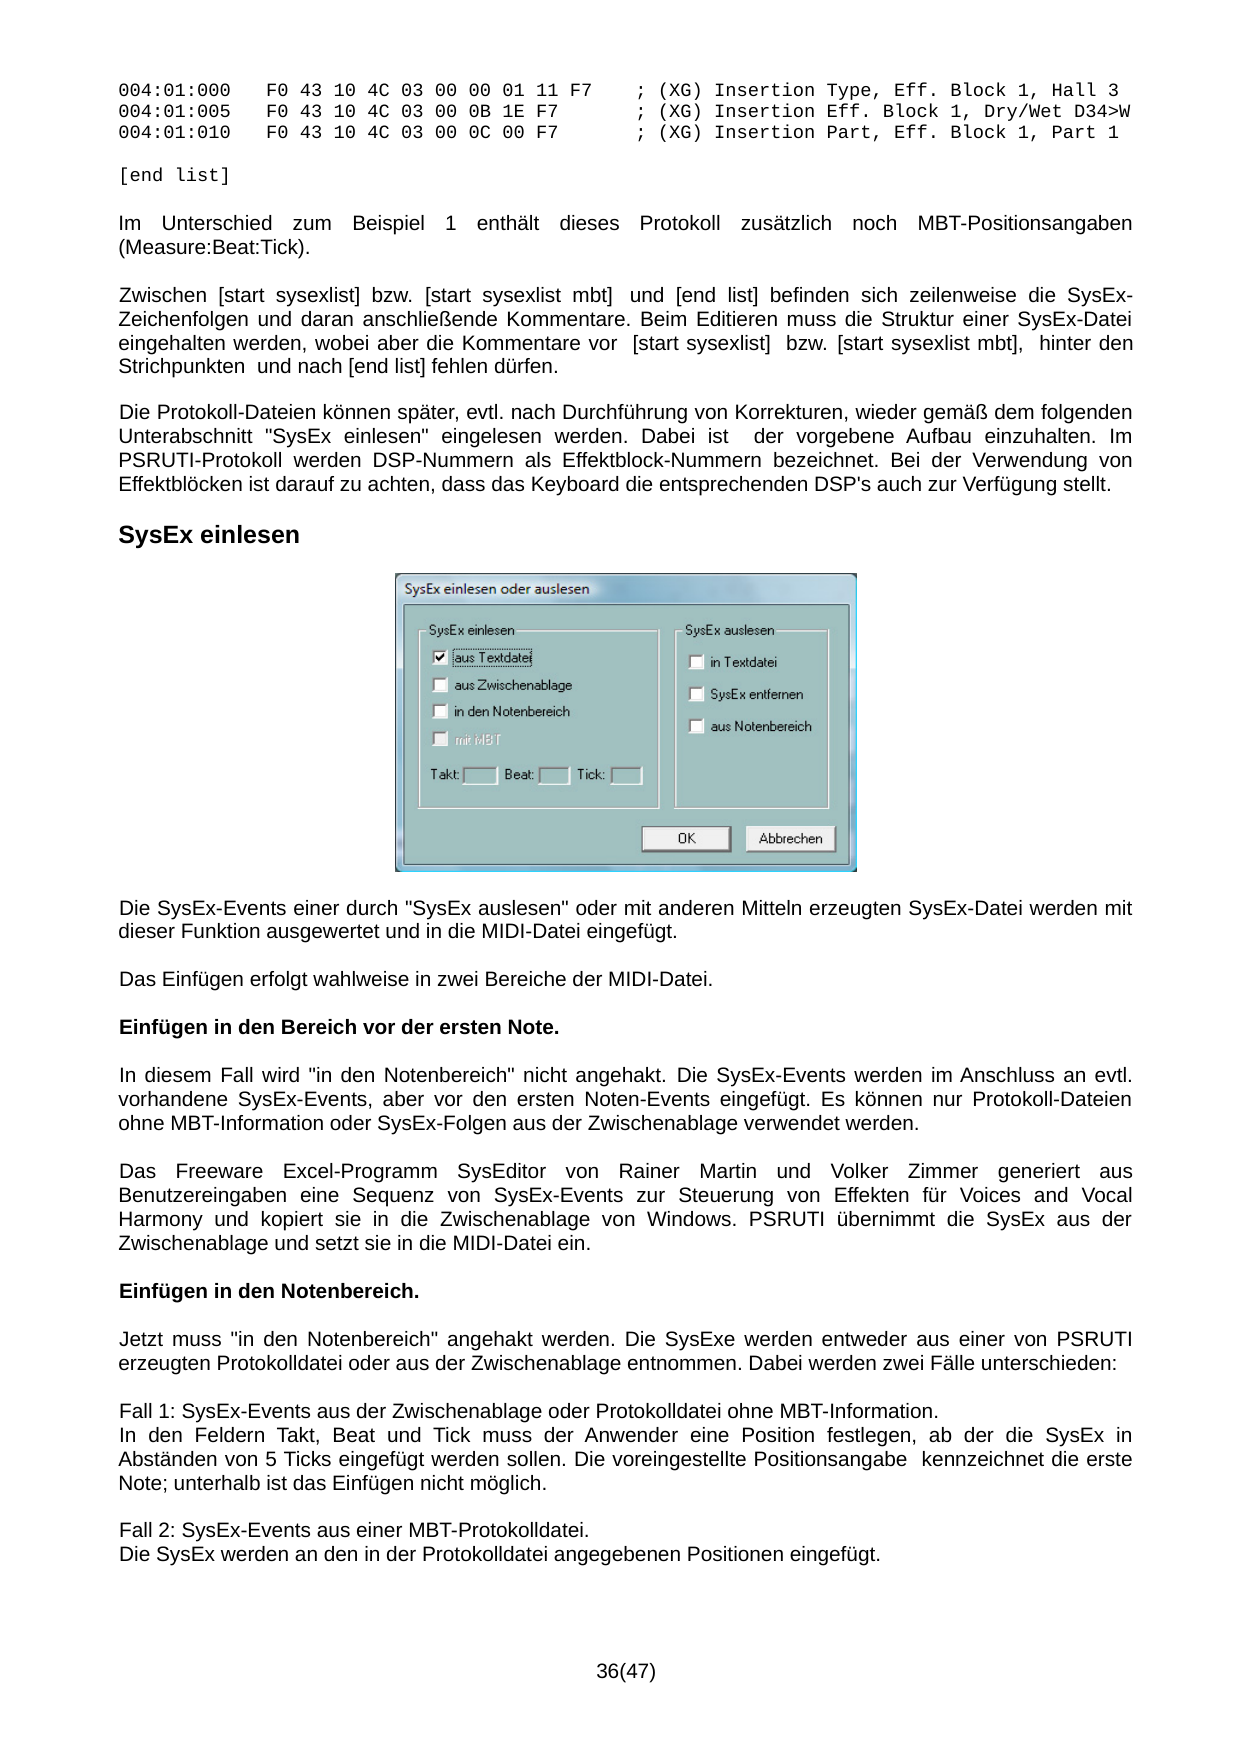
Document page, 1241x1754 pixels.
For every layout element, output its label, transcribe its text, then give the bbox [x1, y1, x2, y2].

text [end list] [118, 165, 1134, 187]
text 004:01:010 F0 43 10 4C 03 00 0C 00 F7 ; (XG) Insertion Part, Eff. Block 1, Part 1 [118, 123, 1134, 144]
text Zwischen [start sysexlist] bzw. [start sysexlist mbt] und [end list] befinden sich zeilenweise die SysEx-Zeichenfolgen und daran anschließende Kommentare. Beim Editieren muss die Struktur einer SysEx-Datei eingehalten werden, wobei aber die Kommentare vor [start sysexlist] bzw. [start sysexlist mbt], hinter den Strichpunkten und nach [end list] fehlen dürfen. [118, 282, 1134, 378]
text Im Unterschied zum Beispiel 1 enthält dieses Protokoll zusätzlich noch MBT-Positionsangaben (Measure:Beat:Tick). [118, 211, 1134, 258]
text Einfügen in den Notenbereich. [118, 1279, 1134, 1303]
text Das Einfügen erfolgt wahlweise in zwei Bereiche der MIDI-Datei. [118, 967, 1134, 991]
text Jetzt muss "in den Notenbereich" angehakt werden. Die SysExe werden entweder aus einer von PSRUTI erzeugten Protokolldatei oder aus der Zwischenablage entnommen. Dabei werden zwei Fälle unterschieden: [118, 1327, 1134, 1374]
text Fall 1: SysEx-Events aus der Zwischenablage oder Protokolldatei ohne MBT-Information. [118, 1398, 1134, 1422]
text 004:01:005 F0 43 10 4C 03 00 0B 1E F7 ; (XG) Insertion Eff. Block 1, Dry/Wet D34>W [118, 102, 1134, 123]
text In den Feldern Takt, Beat und Tick muss der Anwender eine Position festlegen, ab der die SysEx in Abständen von 5 Ticks eingefügt werden sollen. Die voreingestellte Positionsangabe kennzeichnet die erste Note; unterhalb ist das Einfügen nicht möglich. [118, 1422, 1134, 1494]
text Einfügen in den Bereich vor der ersten Note. [118, 1015, 1134, 1039]
text Die SysEx-Events einer durch "SysEx auslesen" oder mit anderen Mitteln erzeugten SysEx-Datei werden mit dieser Funktion ausgewertet und in die MIDI-Datei eingefügt. [118, 895, 1134, 943]
subtitle SysEx einlesen [118, 520, 1134, 549]
text 004:01:000 F0 43 10 4C 03 00 00 01 11 F7 ; (XG) Insertion Type, Eff. Block 1, Hall 3 [118, 80, 1134, 102]
text Das Freeware Excel-Programm SysEditor von Rainer Martin und Volker Zimmer generiert aus Benutzereingaben eine Sequenz von SysEx-Events zur Steuerung von Effekten für Voices and Vocal Harmony und kopiert sie in die Zwischenablage von Windows. PSRUTI übernimmt die SysEx aus der Zwischenablage und setzt sie in die MIDI-Datei ein. [118, 1159, 1134, 1255]
picture [395, 573, 857, 872]
text Die SysEx werden an den in der Protokolldatei angegebenen Positionen eingefügt. [118, 1542, 1134, 1566]
text Fall 2: SysEx-Events aus einer MBT-Protokolldatei. [118, 1518, 1134, 1542]
text Die Protokoll-Dateien können später, evtl. nach Durchführung von Korrekturen, wieder gemäß dem folgenden Unterabschnitt "SysEx einlesen" eingelesen werden. Dabei ist der vorgebene Aufbau einzuhalten. Im PSRUTI-Protokoll werden DSP-Nummern als Effektblock-Nummern bezeichnet. Bei der Verwendung von Effektblöcken ist darauf zu achten, dass das Keyboard die entsprechenden DSP's auch zur Verfügung stellt. [118, 399, 1134, 495]
text In diesem Fall wird "in den Notenbereich" nicht angehakt. Die SysEx-Events werden im Anschluss an evtl. vorhandene SysEx-Events, aber vor den ersten Noten-Events eingefügt. Es können nur Protokoll-Dateien ohne MBT-Information oder SysEx-Folgen aus der Zwischenablage verwendet werden. [118, 1063, 1134, 1135]
